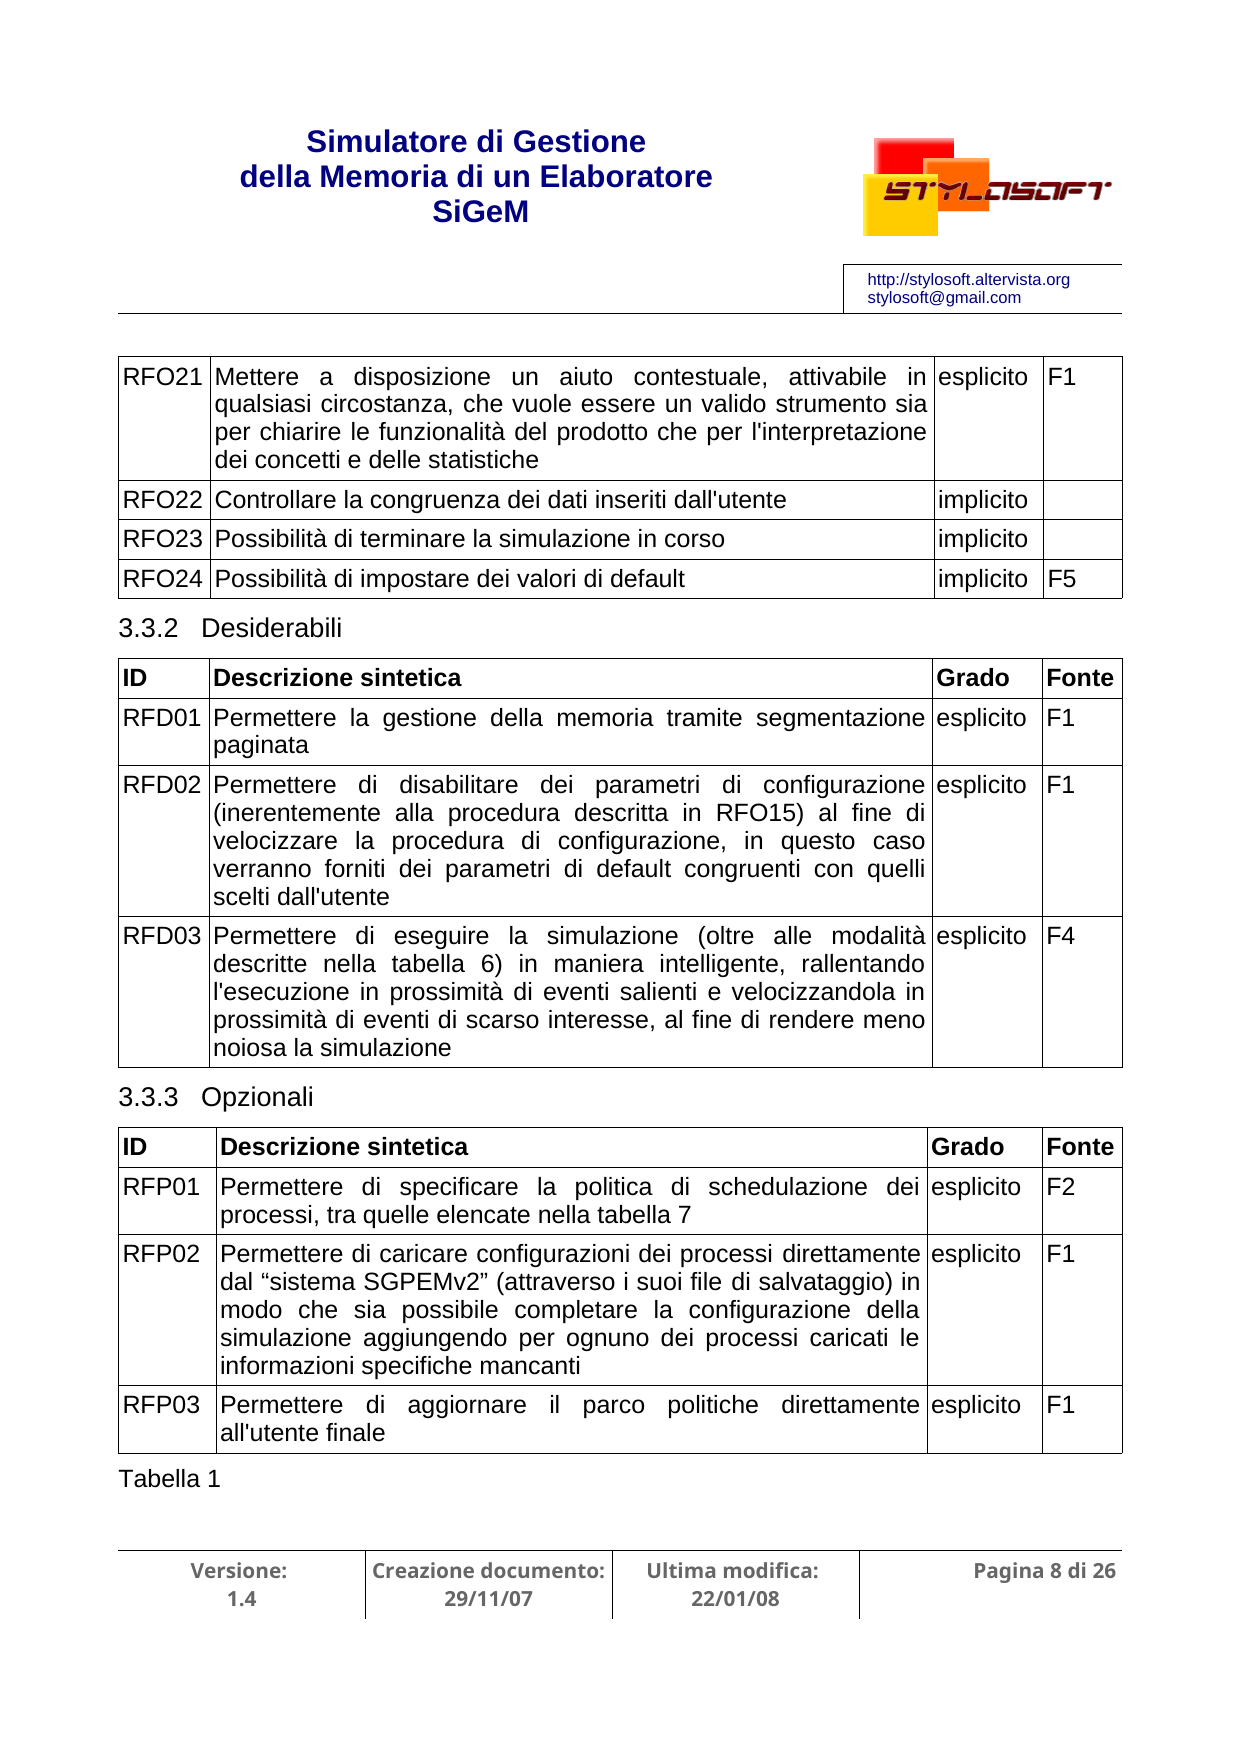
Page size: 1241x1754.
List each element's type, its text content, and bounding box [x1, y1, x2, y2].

table_header ID [119, 1128, 216, 1167]
table_cell F1 [1044, 357, 1122, 480]
table_cell esplicito [933, 766, 1042, 916]
table_header Grado [933, 659, 1042, 698]
table_cell esplicito [928, 1168, 1042, 1234]
table_cell esplicito [928, 1235, 1042, 1385]
table_cell Permettere di eseguire la simulazione (oltre alle modalità descritte nella tabella 6) in maniera intelligente, rallentando l'esecuzione in prossimità di eventi salienti e velocizzandola in prossimità di eventi di scarso interesse, al fine di rendere meno noiosa la simulazione [210, 917, 932, 1067]
table_cell Permettere la gestione della memoria tramite segmentazione paginata [210, 699, 932, 765]
table_cell Permettere di specificare la politica di schedulazione dei processi, tra quelle elencate nella tabella 7 [217, 1168, 927, 1234]
table_cell esplicito [933, 917, 1042, 1067]
table_header Fonte [1043, 659, 1122, 698]
table_cell RFO21 [119, 357, 210, 480]
table_cell F1 [1043, 1386, 1122, 1453]
table_cell Possibilità di impostare dei valori di default [211, 560, 934, 598]
table_cell RFP01 [119, 1168, 216, 1234]
picture [848, 123, 1117, 247]
table_cell Controllare la congruenza dei dati inseriti dall'utente [211, 481, 934, 519]
table_header ID [119, 659, 209, 698]
table_header Fonte [1043, 1128, 1122, 1167]
table_cell [1044, 481, 1122, 519]
table_header Grado [928, 1128, 1042, 1167]
subtitle Opzionali [118, 1082, 1122, 1112]
table_cell F5 [1044, 560, 1122, 598]
table_cell RFO24 [119, 560, 210, 598]
table_cell F2 [1043, 1168, 1122, 1234]
table_header Descrizione sintetica [210, 659, 932, 698]
table_cell RFP02 [119, 1235, 216, 1385]
text Tabella 1 [118, 1464, 1104, 1492]
table_cell esplicito [935, 357, 1043, 480]
table_cell RFD03 [119, 917, 209, 1067]
table_cell RFP03 [119, 1386, 216, 1453]
table_cell F1 [1043, 766, 1122, 916]
table_header Descrizione sintetica [217, 1128, 927, 1167]
table_cell RFO22 [119, 481, 210, 519]
table_cell esplicito [928, 1386, 1042, 1453]
table_cell RFO23 [119, 520, 210, 559]
table_cell RFD02 [119, 766, 209, 916]
table_cell F1 [1043, 1235, 1122, 1385]
table_cell implicito [935, 560, 1043, 598]
table_cell implicito [935, 520, 1043, 559]
table_cell [1044, 520, 1122, 559]
table_cell Permettere di aggiornare il parco politiche direttamente all'utente finale [217, 1386, 927, 1453]
table_cell Permettere di caricare configurazioni dei processi direttamente dal “sistema SGPEMv2” (attraverso i suoi file di salvataggio) in modo che sia possibile completare la configurazione della simulazione aggiungendo per ognuno dei processi caricati le informazioni specifiche mancanti [217, 1235, 927, 1385]
table_cell Mettere a disposizione un aiuto contestuale, attivabile in qualsiasi circostanza, che vuole essere un valido strumento sia per chiarire le funzionalità del prodotto che per l'interpretazione dei concetti e delle statistiche [211, 357, 934, 480]
table_cell esplicito [933, 699, 1042, 765]
subtitle Desiderabili [118, 613, 1122, 643]
table_cell F4 [1043, 917, 1122, 1067]
table_cell Permettere di disabilitare dei parametri di configurazione (inerentemente alla procedura descritta in RFO15) al fine di velocizzare la procedura di configurazione, in questo caso verranno forniti dei parametri di default congruenti con quelli scelti dall'utente [210, 766, 932, 916]
table_cell RFD01 [119, 699, 209, 765]
table_cell Possibilità di terminare la simulazione in corso [211, 520, 934, 559]
table_cell implicito [935, 481, 1043, 519]
table_cell F1 [1043, 699, 1122, 765]
